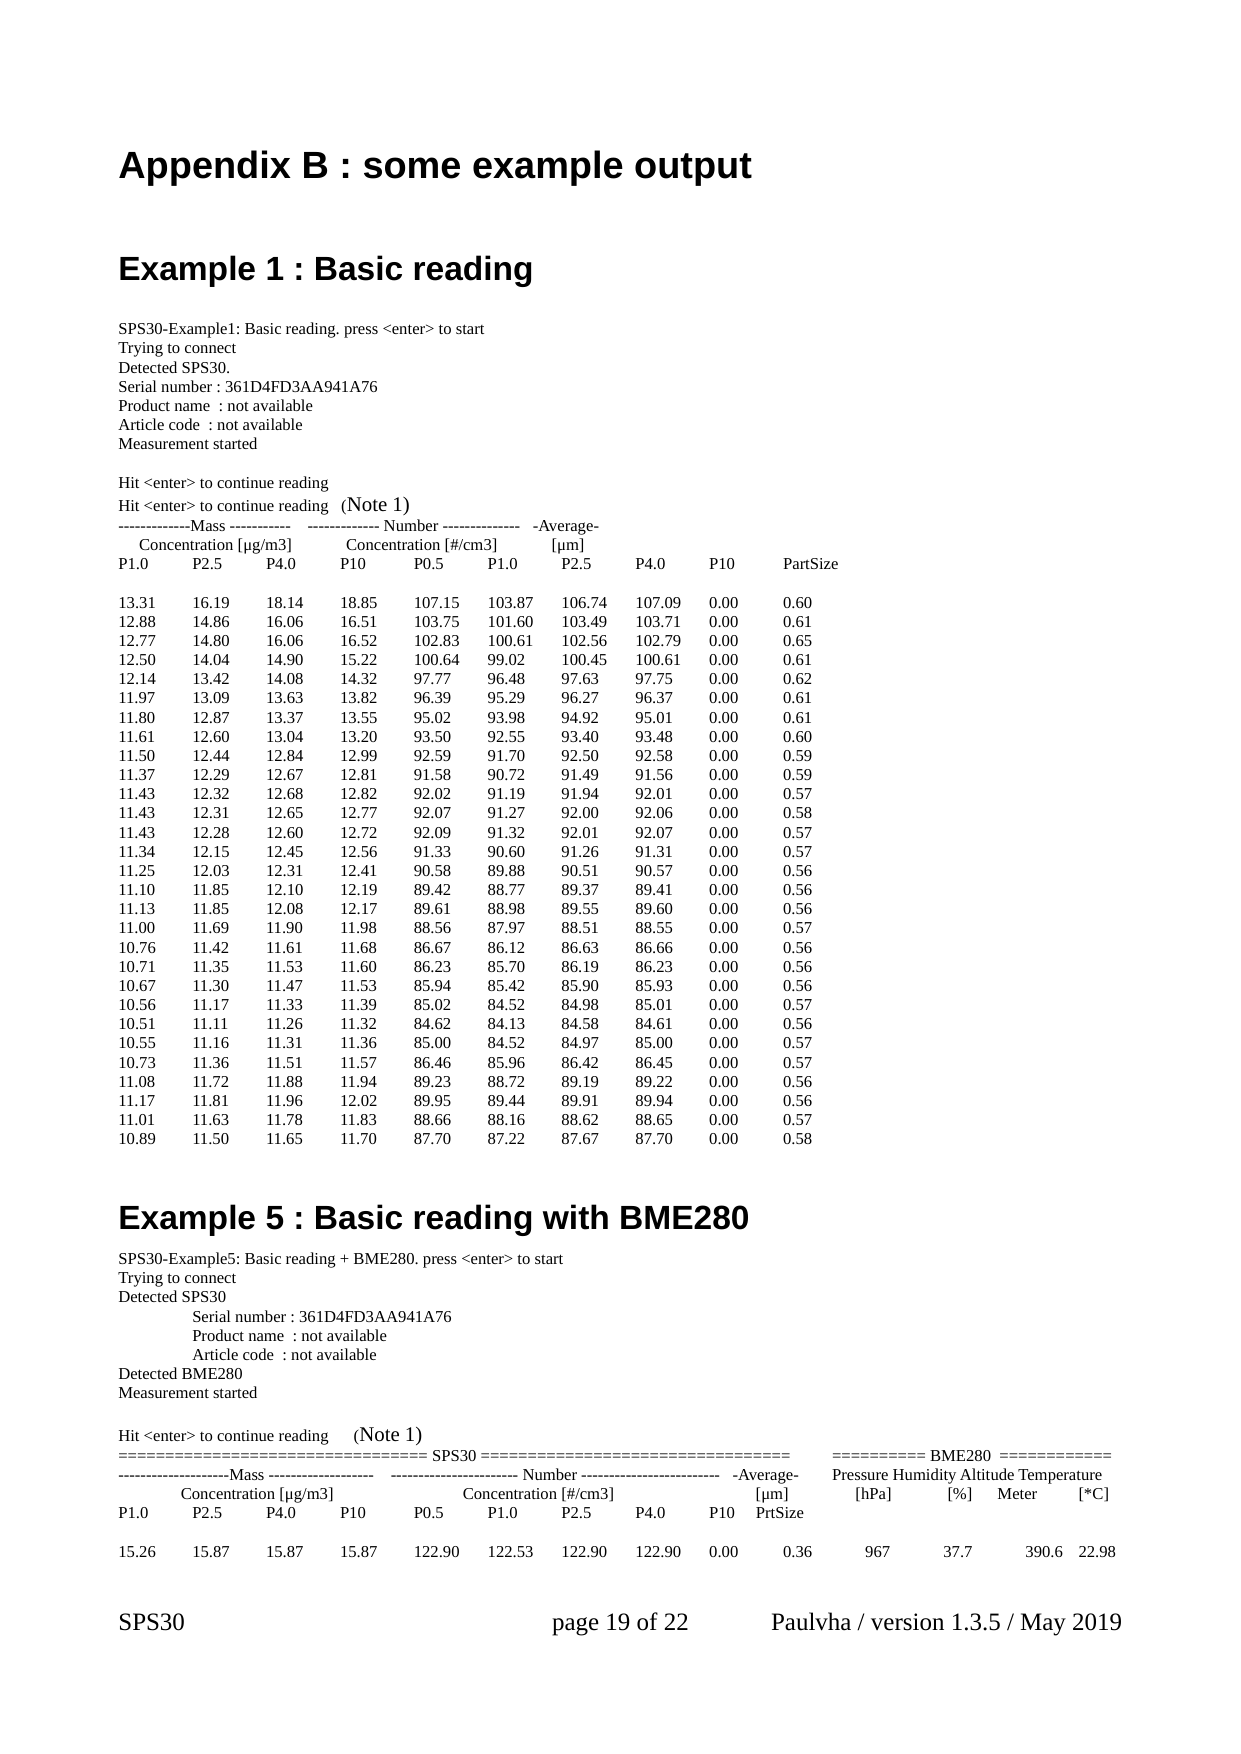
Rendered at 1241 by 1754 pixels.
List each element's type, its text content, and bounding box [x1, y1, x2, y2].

text Concentration [μg/m3] Concentration [#/cm3] [μm] [118, 535, 1122, 554]
text Article code : not available [118, 1345, 1122, 1364]
text 10.73 11.36 11.51 11.57 86.46 85.96 86.42 86.45 0.00 0.57 [118, 1052, 1122, 1072]
text Concentration [μg/m3] Concentration [#/cm3] [μm] [hPa] [%] Meter [*C] [118, 1484, 1122, 1503]
text 11.43 12.31 12.65 12.77 92.07 91.27 92.00 92.06 0.00 0.58 [118, 803, 1122, 822]
text 15.26 15.87 15.87 15.87 122.90 122.53 122.90 122.90 0.00 0.36 967 37.7 390.6 22.98 [118, 1541, 1122, 1561]
text 12.88 14.86 16.06 16.51 103.75 101.60 103.49 103.71 0.00 0.61 [118, 612, 1122, 631]
text Article code : not available [118, 415, 1122, 434]
subtitle Example 5 : Basic reading with BME280 [118, 1198, 1122, 1236]
text 10.55 11.16 11.31 11.36 85.00 84.52 84.97 85.00 0.00 0.57 [118, 1033, 1122, 1052]
text Product name : not available [118, 396, 1122, 415]
text 10.76 11.42 11.61 11.68 86.67 86.12 86.63 86.66 0.00 0.56 [118, 937, 1122, 957]
text 11.43 12.28 12.60 12.72 92.09 91.32 92.01 92.07 0.00 0.57 [118, 822, 1122, 842]
text 11.97 13.09 13.63 13.82 96.39 95.29 96.27 96.37 0.00 0.61 [118, 688, 1122, 707]
text 11.08 11.72 11.88 11.94 89.23 88.72 89.19 89.22 0.00 0.56 [118, 1072, 1122, 1091]
text -------------Mass ----------- ------------- Number -------------- -Average- [118, 516, 1122, 535]
text Serial number : 361D4FD3AA941A76 [118, 1306, 1122, 1326]
text 11.13 11.85 12.08 12.17 89.61 88.98 89.55 89.60 0.00 0.56 [118, 899, 1122, 918]
text ================================= SPS30 ================================= ========== BME280 ============ [118, 1446, 1122, 1465]
text Measurement started [118, 434, 1122, 453]
text 11.01 11.63 11.78 11.83 88.66 88.16 88.62 88.65 0.00 0.57 [118, 1110, 1122, 1129]
text Trying to connect [118, 1268, 1122, 1287]
text Trying to connect [118, 338, 1122, 357]
text 11.00 11.69 11.90 11.98 88.56 87.97 88.51 88.55 0.00 0.57 [118, 918, 1122, 937]
text Serial number : 361D4FD3AA941A76 [118, 377, 1122, 396]
subtitle Appendix B : some example output [118, 143, 1122, 187]
text 10.56 11.17 11.33 11.39 85.02 84.52 84.98 85.01 0.00 0.57 [118, 995, 1122, 1014]
text 11.43 12.32 12.68 12.82 92.02 91.19 91.94 92.01 0.00 0.57 [118, 784, 1122, 803]
text 11.25 12.03 12.31 12.41 90.58 89.88 90.51 90.57 0.00 0.56 [118, 861, 1122, 880]
text 12.77 14.80 16.06 16.52 102.83 100.61 102.56 102.79 0.00 0.65 [118, 631, 1122, 650]
text Detected SPS30. [118, 357, 1122, 377]
text 10.67 11.30 11.47 11.53 85.94 85.42 85.90 85.93 0.00 0.56 [118, 976, 1122, 995]
text 11.37 12.29 12.67 12.81 91.58 90.72 91.49 91.56 0.00 0.59 [118, 765, 1122, 784]
text 11.50 12.44 12.84 12.99 92.59 91.70 92.50 92.58 0.00 0.59 [118, 746, 1122, 765]
text 11.61 12.60 13.04 13.20 93.50 92.55 93.40 93.48 0.00 0.60 [118, 727, 1122, 746]
text 11.80 12.87 13.37 13.55 95.02 93.98 94.92 95.01 0.00 0.61 [118, 707, 1122, 727]
text Product name : not available [118, 1326, 1122, 1345]
text Hit <enter> to continue reading [118, 472, 1122, 492]
text 12.50 14.04 14.90 15.22 100.64 99.02 100.45 100.61 0.00 0.61 [118, 650, 1122, 669]
text 12.14 13.42 14.08 14.32 97.77 96.48 97.63 97.75 0.00 0.62 [118, 669, 1122, 688]
text 10.89 11.50 11.65 11.70 87.70 87.22 87.67 87.70 0.00 0.58 [118, 1129, 1122, 1148]
text 11.17 11.81 11.96 12.02 89.95 89.44 89.91 89.94 0.00 0.56 [118, 1091, 1122, 1110]
text Detected BME280 [118, 1364, 1122, 1383]
subtitle Example 1 : Basic reading [118, 249, 1122, 287]
text SPS30-Example5: Basic reading + BME280. press <enter> to start [118, 1249, 1122, 1268]
text SPS30-Example1: Basic reading. press <enter> to start [118, 319, 1122, 338]
text Hit <enter> to continue reading (Note 1) [118, 492, 1122, 516]
text P1.0 P2.5 P4.0 P10 P0.5 P1.0 P2.5 P4.0 P10 PartSize [118, 554, 1122, 573]
text --------------------Mass ------------------- ----------------------- Number ------------------------- -Average- Pressure Humidity Altitude Temperature [118, 1465, 1122, 1484]
text 10.71 11.35 11.53 11.60 86.23 85.70 86.19 86.23 0.00 0.56 [118, 957, 1122, 976]
text 11.34 12.15 12.45 12.56 91.33 90.60 91.26 91.31 0.00 0.57 [118, 842, 1122, 861]
text P1.0 P2.5 P4.0 P10 P0.5 P1.0 P2.5 P4.0 P10 PrtSize [118, 1503, 1122, 1522]
text Detected SPS30 [118, 1287, 1122, 1306]
text Hit <enter> to continue reading (Note 1) [118, 1421, 1122, 1446]
text 10.51 11.11 11.26 11.32 84.62 84.13 84.58 84.61 0.00 0.56 [118, 1014, 1122, 1033]
text 11.10 11.85 12.10 12.19 89.42 88.77 89.37 89.41 0.00 0.56 [118, 880, 1122, 899]
text Measurement started [118, 1383, 1122, 1402]
text 13.31 16.19 18.14 18.85 107.15 103.87 106.74 107.09 0.00 0.60 [118, 592, 1122, 612]
